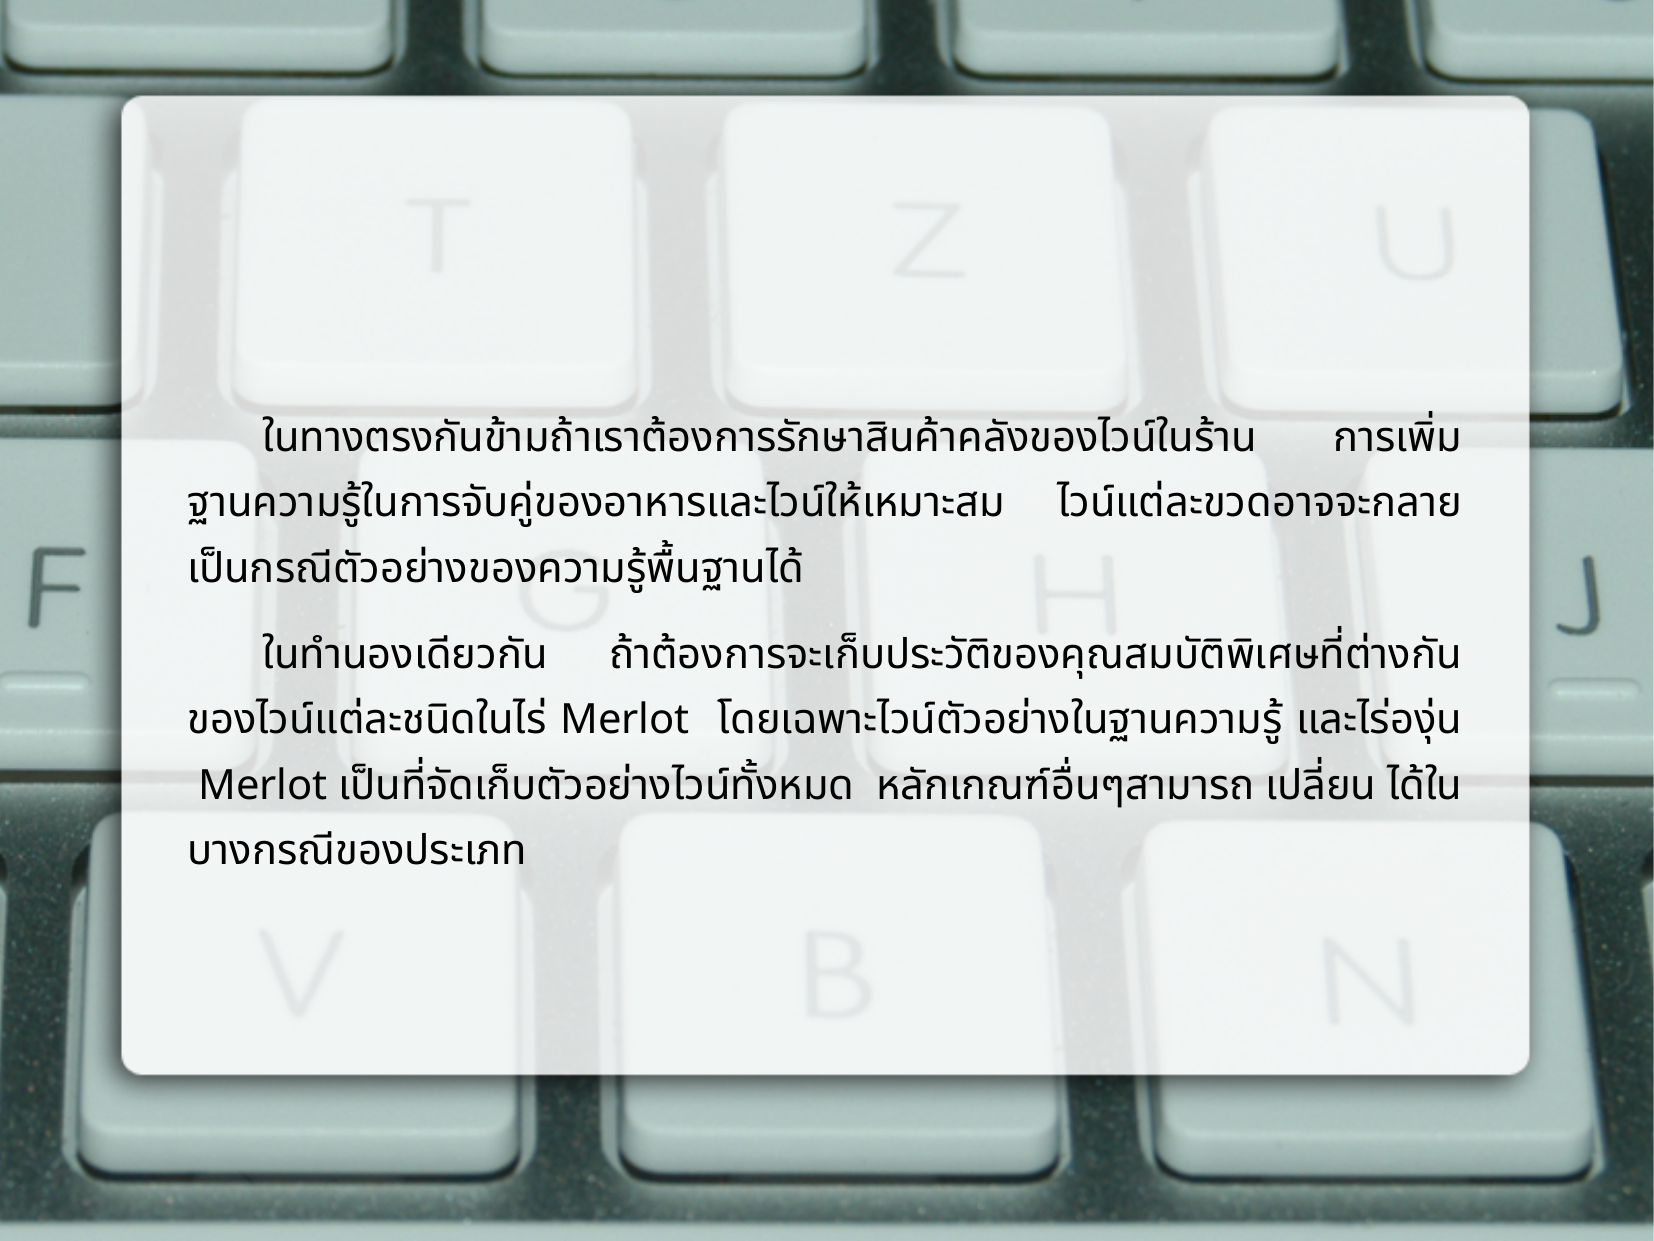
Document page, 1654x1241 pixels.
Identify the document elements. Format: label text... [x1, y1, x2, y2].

subtitle ในทางตรงกันข้ามถ้าเราต้องการรักษาสินค้าคลังของไวน์ในร้าน การเพิ่มฐานความรู้ในการจับคู่ของอาหารและไวน์ให้เหมาะสม ไวน์แต่ละขวดอาจจะกลายเป็นกรณีตัวอย่างของความรู้พื้นฐานได้ ในทำนองเดียวกัน ถ้าต้องการจะเก็บประวัติของคุณสมบัติพิเศษที่ต่างกันของไวน์แต่ละชนิดในไร่ Merlot โดยเฉพาะไวน์ตัวอย่างในฐานความรู้ และไร่องุ่น Merlot เป็นที่จัดเก็บตัวอย่างไวน์ทั้งหมด หลักเกณฑ์อื่นๆสามารถ เปลี่ยน ได้ในบางกรณีของประเภท [187, 375, 1463, 901]
picture [0, 0, 1654, 1241]
